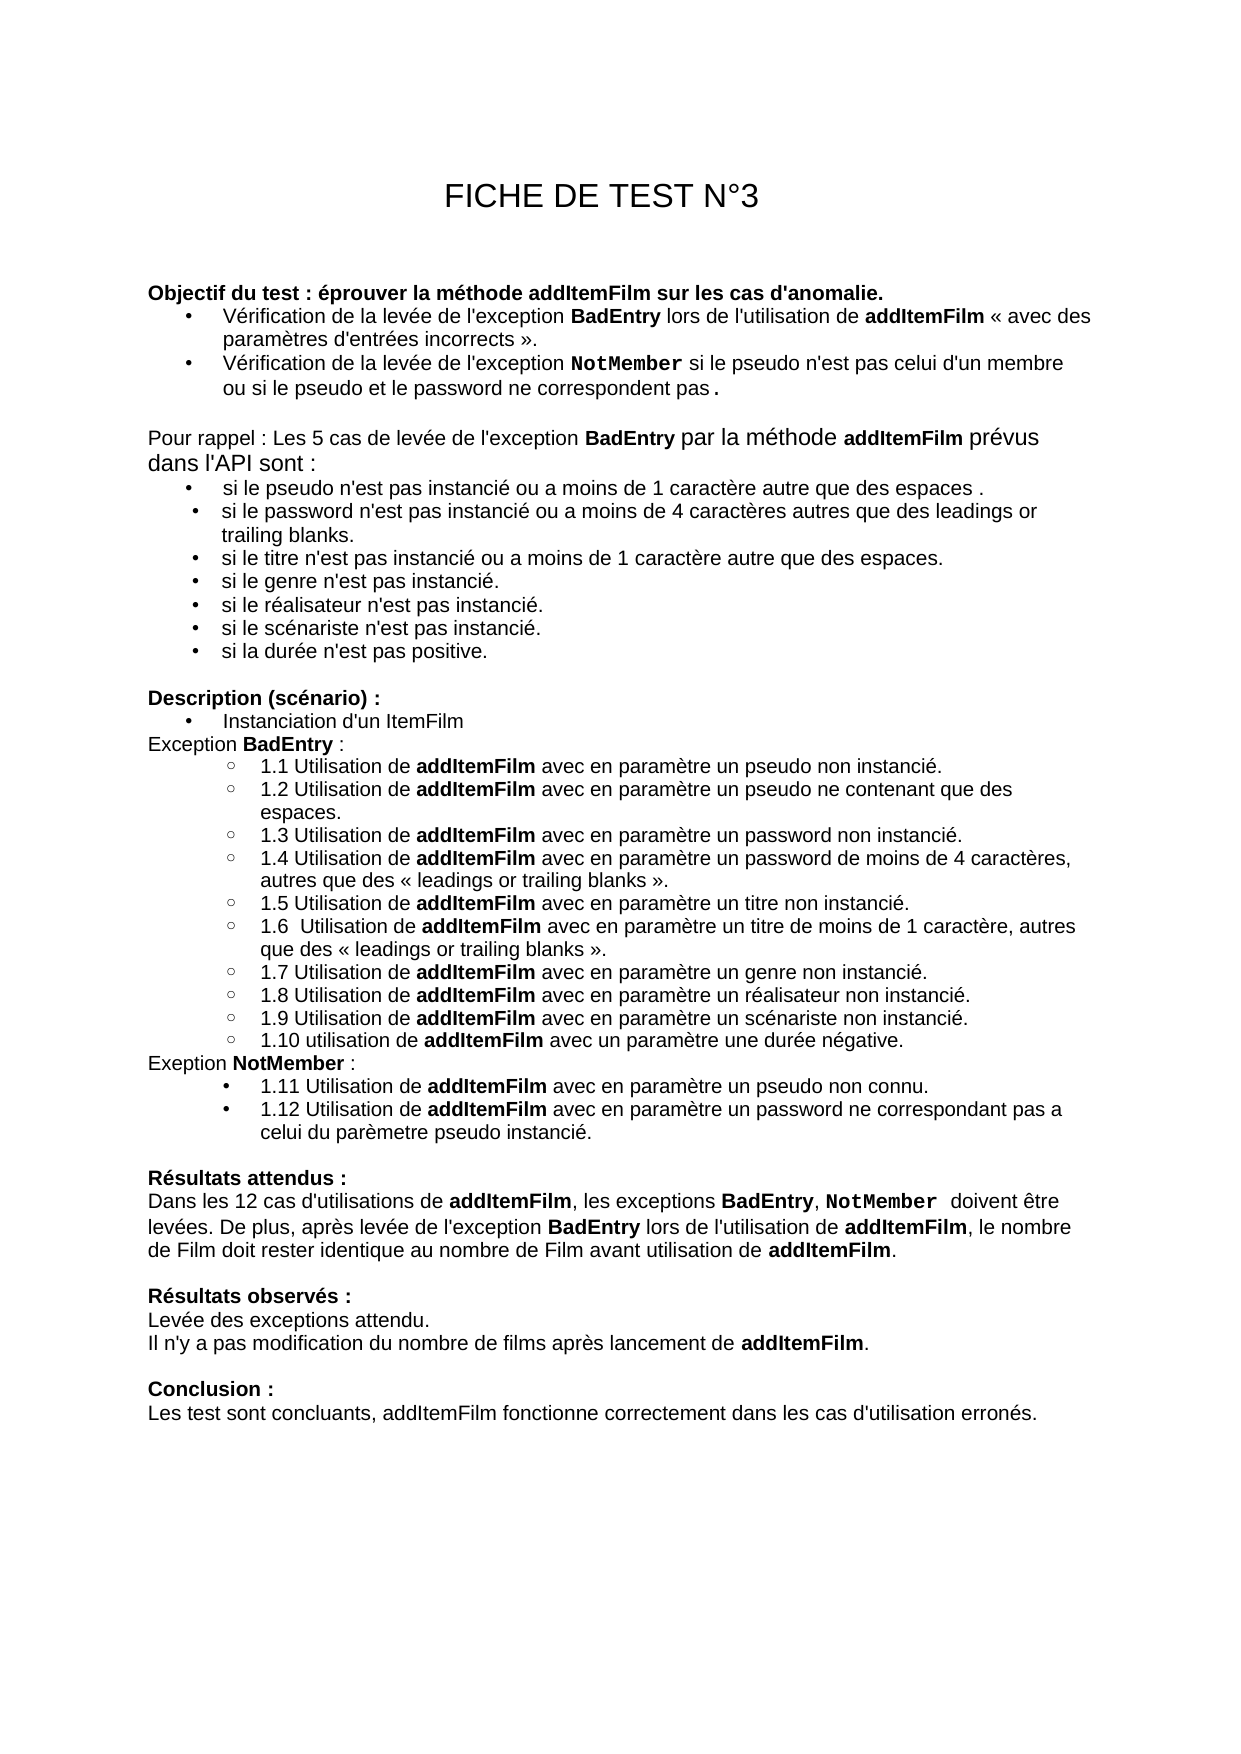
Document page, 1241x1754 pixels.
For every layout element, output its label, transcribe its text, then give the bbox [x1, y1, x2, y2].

subtitle si le scénariste n'est pas instancié. [192, 617, 1092, 640]
subtitle Pour rappel : Les 5 cas de levée de l'exception BadEntry par la méthode addItemFilm prévus dans l'API sont : [148, 424, 1092, 477]
title Fiche de test N°3 [148, 177, 1092, 214]
text Les test sont concluants, addItemFilm fonctionne correctement dans les cas d'utilisation erronés. [148, 1401, 1092, 1424]
list 1.1 Utilisation de addItemFilm avec en paramètre un pseudo non instancié. [223, 755, 1092, 778]
list 1.10 utilisation de addItemFilm avec un paramètre une durée négative. [223, 1029, 1092, 1052]
list 1.6 Utilisation de addItemFilm avec en paramètre un titre de moins de 1 caractère, autres que des « leadings or trailing blanks ». [223, 915, 1092, 961]
text Levée des exceptions attendu. [148, 1308, 1092, 1331]
subtitle Conclusion : [148, 1378, 1092, 1401]
subtitle si le réalisateur n'est pas instancié. [192, 593, 1092, 617]
list 1.2 Utilisation de addItemFilm avec en paramètre un pseudo ne contenant que des espaces. [223, 778, 1092, 824]
list 1.3 Utilisation de addItemFilm avec en paramètre un password non instancié. [223, 824, 1092, 847]
subtitle si le pseudo n'est pas instancié ou a moins de 1 caractère autre que des espaces . [185, 477, 1092, 500]
list 1.8 Utilisation de addItemFilm avec en paramètre un réalisateur non instancié. [223, 984, 1092, 1007]
list 1.12 Utilisation de addItemFilm avec en paramètre un password ne correspondant pas a celui du parèmetre pseudo instancié. [223, 1098, 1092, 1144]
subtitle si le titre n'est pas instancié ou a moins de 1 caractère autre que des espaces. [192, 547, 1092, 570]
list 1.11 Utilisation de addItemFilm avec en paramètre un pseudo non connu. [223, 1075, 1092, 1098]
text Résultats observés : [148, 1285, 1092, 1308]
list Instanciation d'un ItemFilm [185, 710, 1092, 733]
subtitle si le password n'est pas instancié ou a moins de 4 caractères autres que des leadings or trailing blanks. [192, 500, 1092, 547]
text Exception BadEntry : [148, 733, 1092, 755]
subtitle Vérification de la levée de l'exception BadEntry lors de l'utilisation de addItemFilm « avec des paramètres d'entrées incorrects ». [185, 304, 1092, 351]
list 1.4 Utilisation de addItemFilm avec en paramètre un password de moins de 4 caractères, autres que des « leadings or trailing blanks ». [223, 847, 1092, 892]
list 1.5 Utilisation de addItemFilm avec en paramètre un titre non instancié. [223, 892, 1092, 915]
subtitle Vérification de la levée de l'exception NotMember si le pseudo n'est pas celui d'un membre ou si le pseudo et le password ne correspondent pas. [185, 351, 1092, 401]
text Objectif du test : éprouver la méthode addItemFilm sur les cas d'anomalie. [148, 281, 1092, 304]
subtitle si la durée n'est pas positive. [192, 640, 1092, 663]
text Dans les 12 cas d'utilisations de addItemFilm, les exceptions BadEntry, NotMember doivent être levées. De plus, après levée de l'exception BadEntry lors de l'utilisation de addItemFilm, le nombre de Film doit rester identique au nombre de Film avant utilisation de addItemFilm. [148, 1190, 1092, 1262]
text Résultats attendus : [148, 1167, 1092, 1190]
text Description (scénario) : [148, 687, 1092, 710]
list 1.9 Utilisation de addItemFilm avec en paramètre un scénariste non instancié. [223, 1007, 1092, 1029]
subtitle si le genre n'est pas instancié. [192, 570, 1092, 593]
text Exeption NotMember : [148, 1052, 1092, 1075]
list 1.7 Utilisation de addItemFilm avec en paramètre un genre non instancié. [223, 961, 1092, 984]
text Il n'y a pas modification du nombre de films après lancement de addItemFilm. [148, 1331, 1092, 1354]
